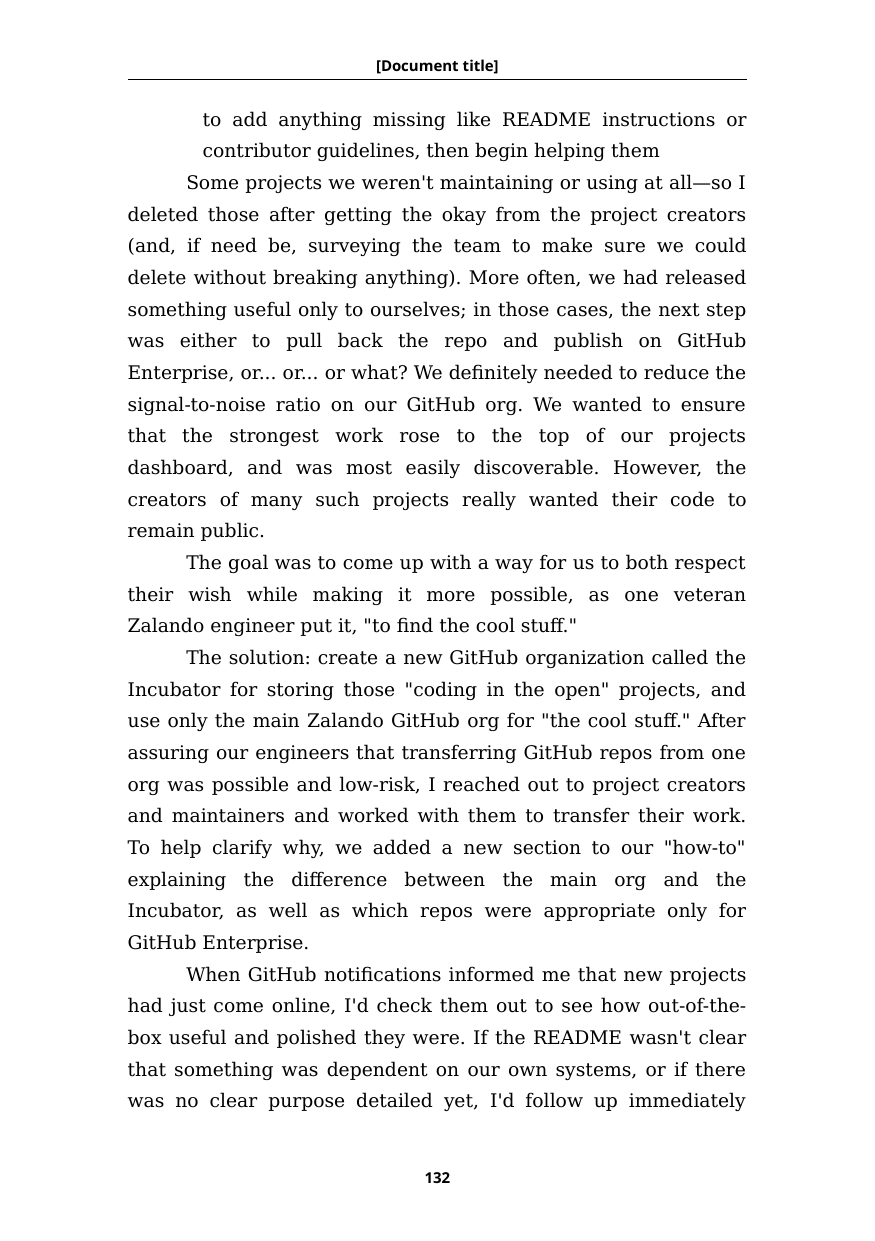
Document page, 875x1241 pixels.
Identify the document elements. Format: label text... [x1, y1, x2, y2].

list to add anything missing like README instructions or contributor guidelines, then begin helping them [165, 109, 747, 162]
text The goal was to come up with a way for us to both respect their wish while making it more possible, as one veteran Zalando engineer put it, "to find the cool stuff." [127, 552, 747, 637]
text When GitHub notifications informed me that new projects had just come online, I'd check them out to see how out-of-the-box useful and polished they were. If the README wasn't clear that something was dependent on our own systems, or if there was no clear purpose detailed yet, I'd follow up immediately [127, 964, 747, 1112]
text The solution: create a new GitHub organization called the Incubator for storing those "coding in the open" projects, and use only the main Zalando GitHub org for "the cool stuff." After assuring our engineers that transferring GitHub repos from one org was possible and low-risk, I reached out to project creators and maintainers and worked with them to transfer their work. To help clarify why, we added a new section to our "how-to" explaining the difference between the main org and the Incubator, as well as which repos were appropriate only for GitHub Enterprise. [127, 647, 747, 954]
text Some projects we weren't maintaining or using at all—so I deleted those after getting the okay from the project creators (and, if need be, surveying the team to make sure we could delete without breaking anything). More often, we had released something useful only to ourselves; in those cases, the next step was either to pull back the repo and publish on GitHub Enterprise, or... or... or what? We definitely needed to reduce the signal-to-noise ratio on our GitHub org. We wanted to ensure that the strongest work rose to the top of our projects dashboard, and was most easily discoverable. However, the creators of many such projects really wanted their code to remain public. [127, 172, 747, 542]
